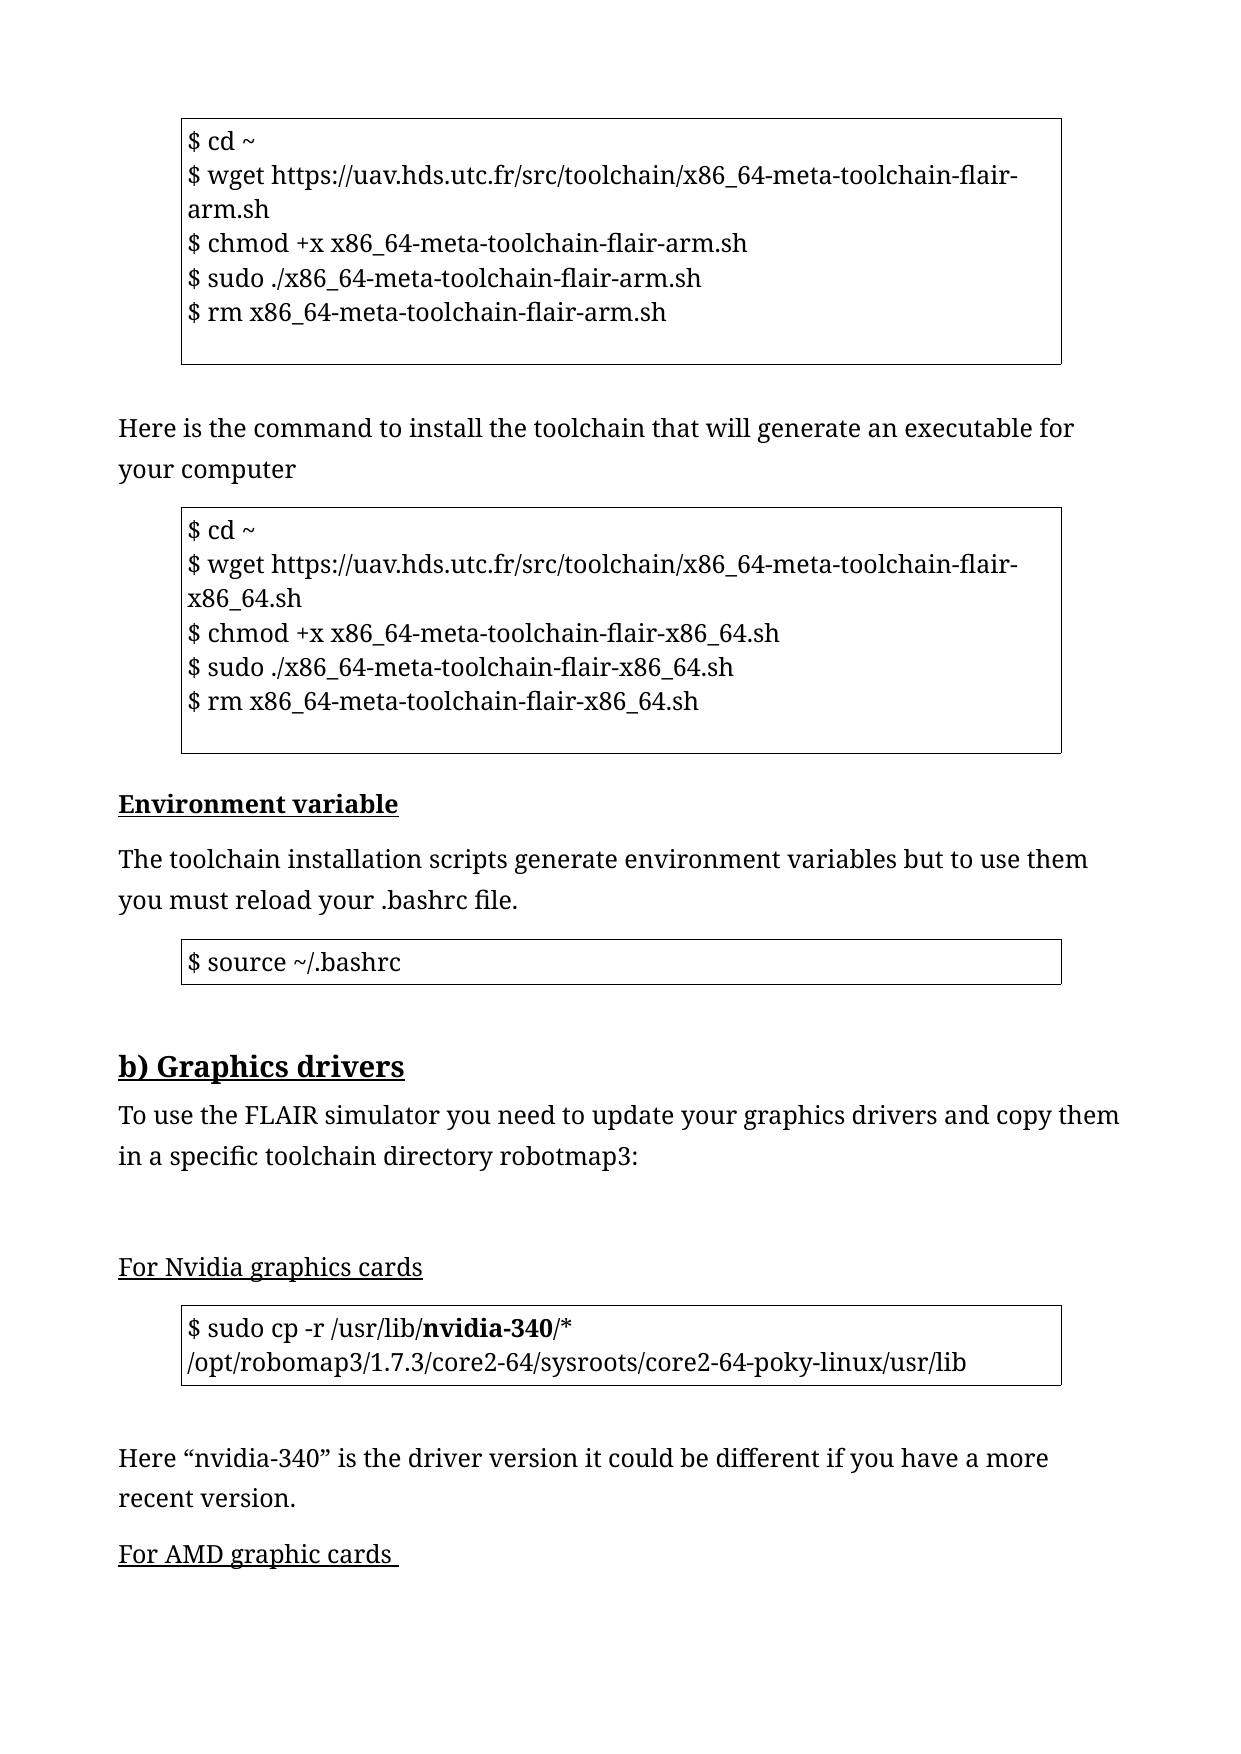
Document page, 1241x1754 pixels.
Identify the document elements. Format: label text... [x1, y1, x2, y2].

text Here “nvidia-340” is the driver version it could be different if you have a more recent version. [118, 1440, 1122, 1515]
table_header $ cd ~ $ wget https://uav.hds.utc.fr/src/toolchain/x86_64-meta-toolchain-flair-arm.sh $ chmod +x x86_64-meta-toolchain-flair-arm.sh $ sudo ./x86_64-meta-toolchain-flair-arm.sh $ rm x86_64-meta-toolchain-flair-arm.sh [182, 119, 1061, 363]
table_header $ cd ~ $ wget https://uav.hds.utc.fr/src/toolchain/x86_64-meta-toolchain-flair-x86_64.sh $ chmod +x x86_64-meta-toolchain-flair-x86_64.sh $ sudo ./x86_64-meta-toolchain-flair-x86_64.sh $ rm x86_64-meta-toolchain-flair-x86_64.sh [182, 508, 1061, 753]
text Here is the command to install the toolchain that will generate an executable for your computer [118, 411, 1122, 486]
text For AMD graphic cards [118, 1537, 1122, 1571]
table_header $ source ~/.bashrc [182, 940, 1061, 984]
table_header $ sudo cp -r /usr/lib/nvidia-340/* /opt/robomap3/1.7.3/core2-64/sysroots/core2-64-poky-linux/usr/lib [182, 1306, 1061, 1385]
text The toolchain installation scripts generate environment variables but to use them you must reload your .bashrc file. [118, 842, 1122, 917]
text For Nvidia graphics cards [118, 1250, 1122, 1284]
subtitle b) Graphics drivers [118, 1046, 1122, 1086]
text Environment variable [118, 787, 1122, 821]
text To use the FLAIR simulator you need to update your graphics drivers and copy them in a specific toolchain directory robotmap3: [118, 1098, 1122, 1173]
